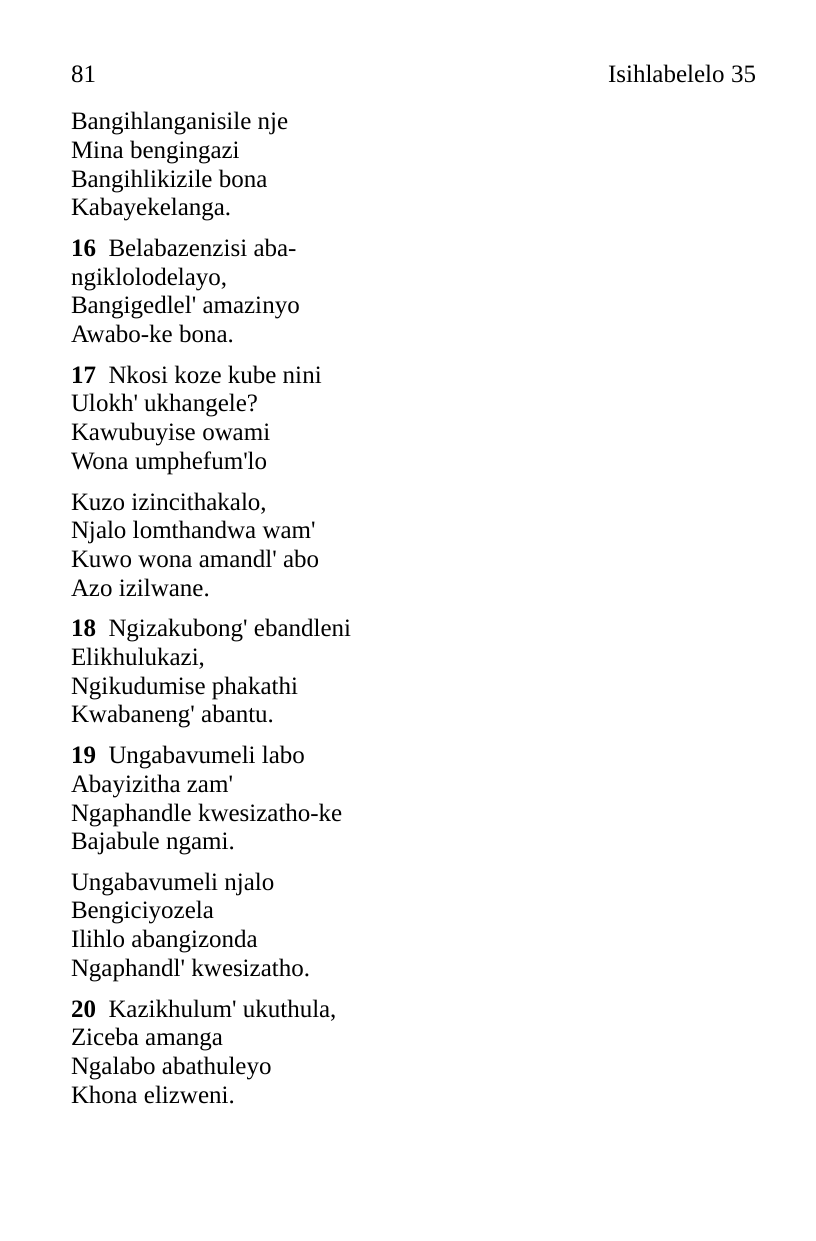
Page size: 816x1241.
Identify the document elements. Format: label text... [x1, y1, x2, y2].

text Elikhulukazi, [71, 642, 756, 671]
text Ilihlo abangizonda [71, 924, 756, 953]
text Kwabaneng' abantu. [71, 699, 756, 728]
text 19 Ungabavumeli labo [71, 740, 756, 769]
text 18 Ngizakubong' ebandleni [71, 613, 756, 642]
text Kuwo wona amandl' abo [71, 544, 756, 573]
text Awabo-ke bona. [71, 319, 756, 348]
text Bangigedlel' amazinyo [71, 291, 756, 319]
text Bengiciyozela [71, 896, 756, 924]
text Ungabavumeli njalo [71, 867, 756, 896]
text Abayizitha zam' [71, 769, 756, 798]
text Kawubuyise owami [71, 417, 756, 446]
text Njalo lomthandwa wam' [71, 515, 756, 544]
text Bajabule ngami. [71, 826, 756, 855]
text Bangihlikizile bona [71, 164, 756, 192]
text 20 Kazikhulum' ukuthula, [71, 994, 756, 1022]
text Ngaphandle kwesizatho-ke [71, 798, 756, 826]
text Kuzo izincithakalo, [71, 487, 756, 515]
text Mina bengingazi [71, 135, 756, 164]
text Ziceba amanga [71, 1022, 756, 1051]
text Ngaphandl' kwesizatho. [71, 953, 756, 982]
text Kabayekelanga. [71, 192, 756, 221]
text Khona elizweni. [71, 1080, 756, 1109]
text Bangihlanganisile nje [71, 106, 756, 135]
text Azo izilwane. [71, 573, 756, 602]
text Ngalabo abathuleyo [71, 1051, 756, 1080]
text Ngikudumise phakathi [71, 671, 756, 699]
text 17 Nkosi koze kube nini [71, 360, 756, 388]
text 16 Belabazenzisi aba- [71, 233, 756, 262]
text Wona umphefum'lo [71, 446, 756, 475]
text Ulokh' ukhangele? [71, 388, 756, 417]
text ngiklolodelayo, [71, 262, 756, 291]
